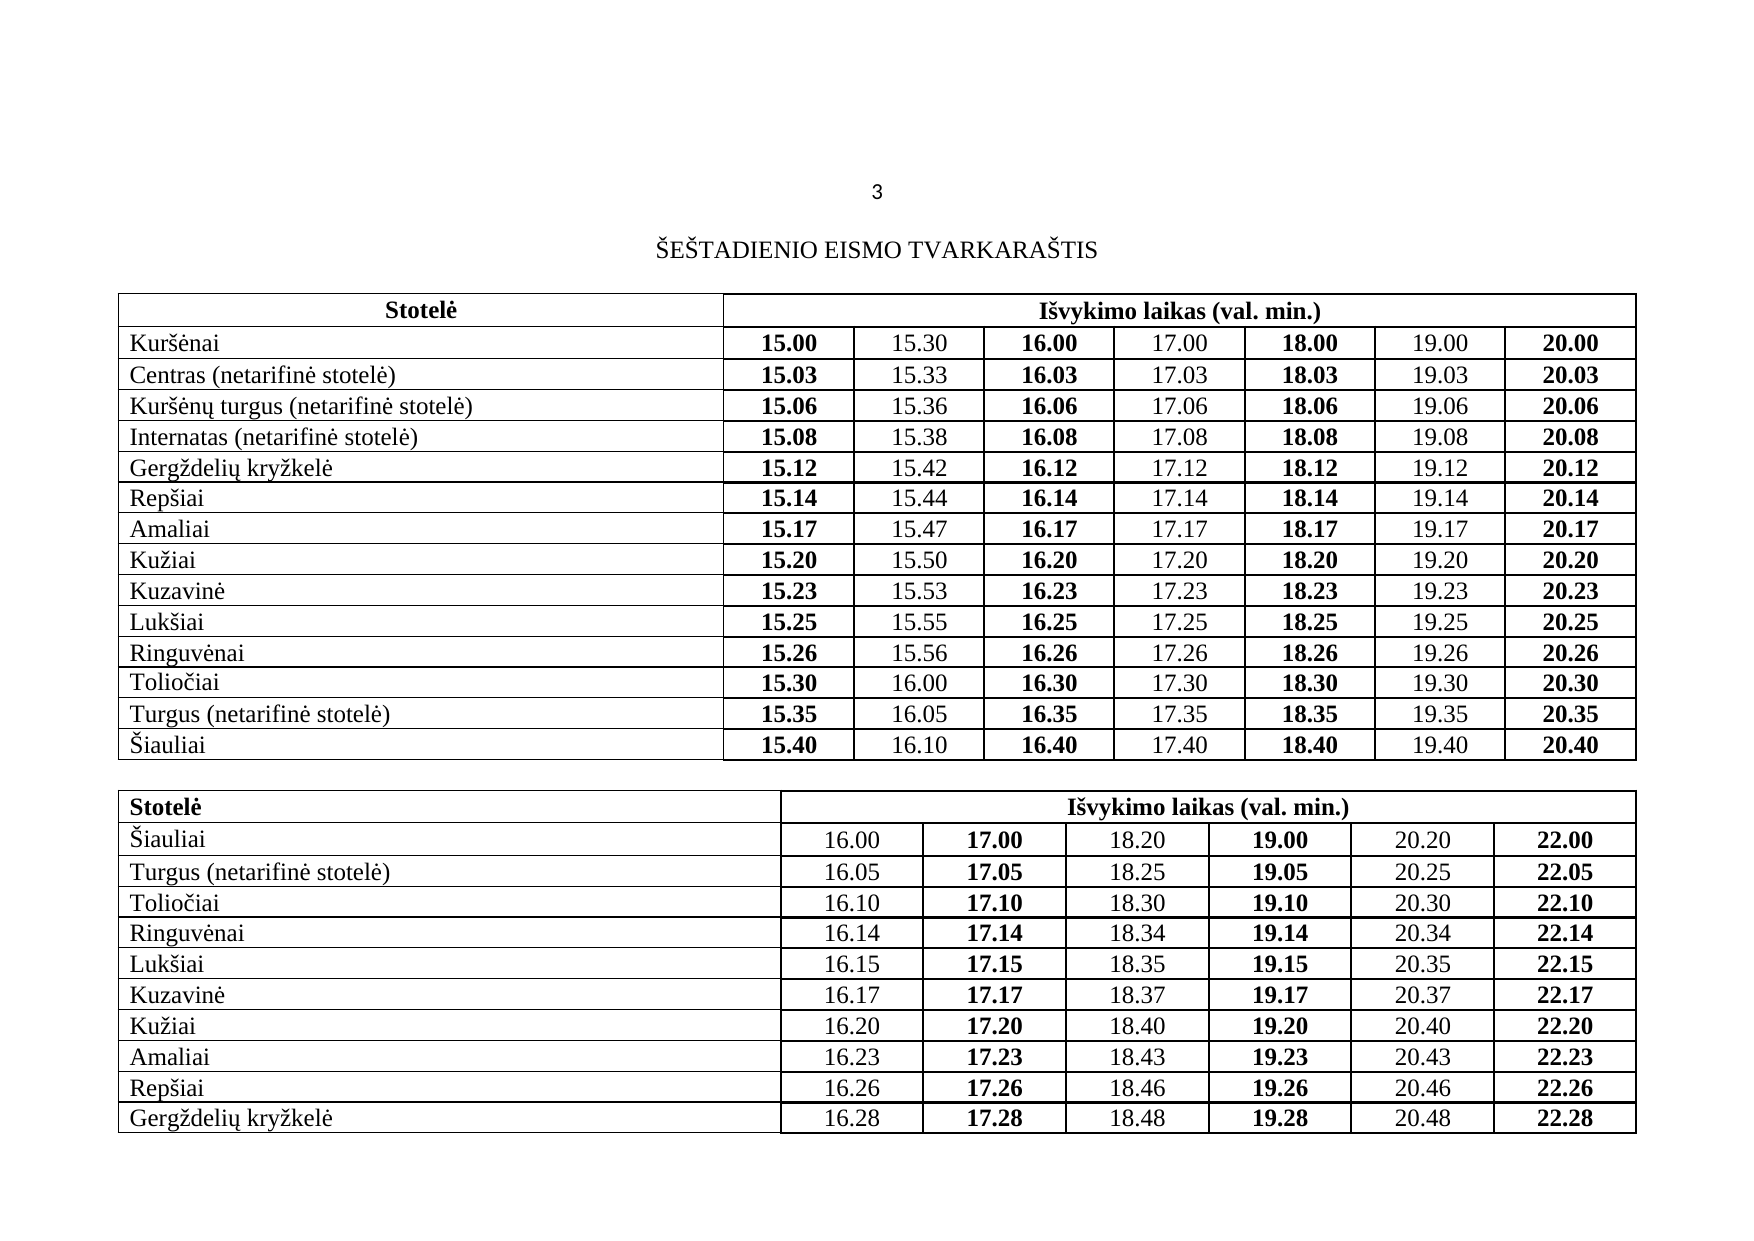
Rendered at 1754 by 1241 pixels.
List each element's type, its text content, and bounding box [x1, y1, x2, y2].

table_cell 19.26 [1210, 1073, 1350, 1101]
table_cell Amaliai [119, 1041, 780, 1071]
table_cell 17.23 [1115, 576, 1244, 605]
table_cell 18.25 [1067, 857, 1208, 886]
table_cell 22.17 [1495, 980, 1635, 1009]
table_cell Ringuvėnai [119, 918, 780, 947]
table_cell 15.03 [724, 360, 853, 389]
table_cell 19.14 [1376, 484, 1504, 512]
table_cell Ringuvėnai [119, 637, 723, 666]
table_cell 18.12 [1246, 453, 1374, 481]
table_cell 18.37 [1067, 980, 1208, 1009]
table_cell 17.05 [924, 857, 1065, 886]
table_cell 17.17 [1115, 514, 1244, 543]
table_cell 20.06 [1506, 391, 1635, 420]
table_cell 15.53 [855, 576, 983, 605]
table_cell Lukšiai [119, 948, 780, 978]
table_cell 20.40 [1352, 1011, 1493, 1040]
table_cell 15.23 [724, 576, 853, 605]
table_cell 16.00 [855, 668, 983, 697]
table_cell 20.30 [1352, 888, 1493, 916]
table_cell 15.20 [724, 545, 853, 574]
table_cell 19.17 [1376, 514, 1504, 543]
text ŠEŠTADIENIO EISMO TVARKARAŠTIS [118, 235, 1636, 264]
table_cell 15.35 [724, 699, 853, 728]
table_cell 19.25 [1376, 607, 1504, 636]
table_cell 20.23 [1506, 576, 1635, 605]
table_cell 20.43 [1352, 1042, 1493, 1071]
table_cell 19.00 [1210, 824, 1350, 855]
table_cell 19.20 [1376, 545, 1504, 574]
table_cell 18.08 [1246, 422, 1374, 451]
table_cell Kuzavinė [119, 575, 723, 605]
table_cell 22.15 [1495, 949, 1635, 978]
table_cell 20.40 [1506, 730, 1635, 759]
table_cell 20.34 [1352, 919, 1493, 947]
table_cell 20.35 [1506, 699, 1635, 728]
table_cell Centras (netarifinė stotelė) [119, 359, 723, 389]
table_cell 15.17 [724, 514, 853, 543]
table_cell 19.14 [1210, 919, 1350, 947]
table_cell 20.48 [1352, 1104, 1493, 1132]
table_cell 15.08 [724, 422, 853, 451]
table_cell 17.26 [924, 1073, 1065, 1101]
table_cell Repšiai [119, 483, 723, 512]
table_cell Toliočiai [119, 668, 723, 697]
table_cell 16.08 [985, 422, 1113, 451]
table_cell 16.05 [855, 699, 983, 728]
table_cell 17.20 [924, 1011, 1065, 1040]
table_cell 16.00 [985, 328, 1113, 358]
table_cell 17.23 [924, 1042, 1065, 1071]
table_cell 16.28 [782, 1104, 922, 1132]
table_cell 17.20 [1115, 545, 1244, 574]
table_cell 18.48 [1067, 1104, 1208, 1132]
table_cell 16.12 [985, 453, 1113, 481]
table_cell 20.46 [1352, 1073, 1493, 1101]
table_cell 18.26 [1246, 638, 1374, 666]
table_cell 18.17 [1246, 514, 1374, 543]
table_cell 19.35 [1376, 699, 1504, 728]
table_cell 18.30 [1246, 668, 1374, 697]
table_cell 15.25 [724, 607, 853, 636]
table_header Stotelė [119, 791, 780, 822]
table_cell 16.06 [985, 391, 1113, 420]
table_cell Kuzavinė [119, 979, 780, 1009]
table_cell 22.14 [1495, 919, 1635, 947]
table_cell 15.33 [855, 360, 983, 389]
table_header Išvykimo laikas (val. min.) [782, 792, 1635, 822]
table_cell 19.30 [1376, 668, 1504, 697]
table_cell 15.30 [855, 328, 983, 358]
table_cell 19.12 [1376, 453, 1504, 481]
table_cell 15.00 [724, 328, 853, 358]
table_cell 18.35 [1246, 699, 1374, 728]
table_cell 18.43 [1067, 1042, 1208, 1071]
table_cell 16.20 [985, 545, 1113, 574]
table_cell Kužiai [119, 1010, 780, 1040]
table_cell 16.25 [985, 607, 1113, 636]
table_cell 16.23 [985, 576, 1113, 605]
table_cell 17.03 [1115, 360, 1244, 389]
table_cell 17.25 [1115, 607, 1244, 636]
table_cell 18.40 [1067, 1011, 1208, 1040]
table_cell 20.20 [1352, 824, 1493, 855]
table_cell 20.03 [1506, 360, 1635, 389]
table_cell Gergždelių kryžkelė [119, 452, 723, 481]
table_cell 15.30 [724, 668, 853, 697]
table_cell 16.00 [782, 824, 922, 855]
table_cell 22.10 [1495, 888, 1635, 916]
table_cell 15.26 [724, 638, 853, 666]
table_cell 15.36 [855, 391, 983, 420]
table_cell 16.14 [985, 484, 1113, 512]
table_cell 22.26 [1495, 1073, 1635, 1101]
table_cell 19.03 [1376, 360, 1504, 389]
table_cell Internatas (netarifinė stotelė) [119, 421, 723, 451]
table_header Išvykimo laikas (val. min.) [724, 295, 1635, 326]
table_cell Šiauliai [119, 823, 780, 855]
table_cell 15.47 [855, 514, 983, 543]
table_cell 17.15 [924, 949, 1065, 978]
table_cell Amaliai [119, 513, 723, 543]
table_cell 16.26 [782, 1073, 922, 1101]
table_cell 18.46 [1067, 1073, 1208, 1101]
table_cell Kuršėnų turgus (netarifinė stotelė) [119, 390, 723, 420]
table_cell 16.35 [985, 699, 1113, 728]
table_cell 20.25 [1506, 607, 1635, 636]
table_cell 16.23 [782, 1042, 922, 1071]
table_cell 16.40 [985, 730, 1113, 759]
table_cell 20.35 [1352, 949, 1493, 978]
table_cell 17.17 [924, 980, 1065, 1009]
table_cell 15.50 [855, 545, 983, 574]
table_cell Kuršėnai [119, 327, 723, 358]
table_cell 20.00 [1506, 328, 1635, 358]
table_cell 20.26 [1506, 638, 1635, 666]
table_cell Šiauliai [119, 729, 723, 759]
table_cell 18.00 [1246, 328, 1374, 358]
table_cell 17.28 [924, 1104, 1065, 1132]
table_cell 17.12 [1115, 453, 1244, 481]
table_cell 18.14 [1246, 484, 1374, 512]
table_cell Turgus (netarifinė stotelė) [119, 698, 723, 728]
table_cell 18.40 [1246, 730, 1374, 759]
table_cell 16.17 [985, 514, 1113, 543]
table_cell 22.23 [1495, 1042, 1635, 1071]
table_cell 19.08 [1376, 422, 1504, 451]
table_cell 17.00 [924, 824, 1065, 855]
table_cell 20.37 [1352, 980, 1493, 1009]
table_cell 17.10 [924, 888, 1065, 916]
table_cell 20.25 [1352, 857, 1493, 886]
table_cell 18.23 [1246, 576, 1374, 605]
table_cell 18.25 [1246, 607, 1374, 636]
table_cell Lukšiai [119, 606, 723, 636]
table_cell 19.10 [1210, 888, 1350, 916]
table_cell 22.05 [1495, 857, 1635, 886]
table_cell 19.23 [1376, 576, 1504, 605]
table_cell 16.14 [782, 919, 922, 947]
table_cell 15.12 [724, 453, 853, 481]
table_cell 18.06 [1246, 391, 1374, 420]
table_cell 16.10 [782, 888, 922, 916]
table_cell 19.28 [1210, 1104, 1350, 1132]
table_cell 15.14 [724, 484, 853, 512]
table_cell Turgus (netarifinė stotelė) [119, 856, 780, 886]
table_cell 19.06 [1376, 391, 1504, 420]
table_cell 16.26 [985, 638, 1113, 666]
table_cell 20.12 [1506, 453, 1635, 481]
table_cell 19.15 [1210, 949, 1350, 978]
table_cell 15.55 [855, 607, 983, 636]
table_cell 17.14 [924, 919, 1065, 947]
table_cell 17.26 [1115, 638, 1244, 666]
table_cell 17.00 [1115, 328, 1244, 358]
table_cell 16.17 [782, 980, 922, 1009]
table_cell 22.20 [1495, 1011, 1635, 1040]
table_cell 19.40 [1376, 730, 1504, 759]
table_cell 18.03 [1246, 360, 1374, 389]
table_cell 22.28 [1495, 1104, 1635, 1132]
table_cell 16.30 [985, 668, 1113, 697]
table_cell 19.00 [1376, 328, 1504, 358]
table_cell 16.15 [782, 949, 922, 978]
table_cell 16.05 [782, 857, 922, 886]
table_cell 19.17 [1210, 980, 1350, 1009]
table_cell 17.40 [1115, 730, 1244, 759]
table_cell 18.30 [1067, 888, 1208, 916]
table_cell 15.40 [724, 730, 853, 759]
table_cell 17.14 [1115, 484, 1244, 512]
table_cell 15.56 [855, 638, 983, 666]
table_cell 19.20 [1210, 1011, 1350, 1040]
table_cell 15.38 [855, 422, 983, 451]
table_cell 18.20 [1246, 545, 1374, 574]
table_cell Repšiai [119, 1072, 780, 1101]
table_cell 17.35 [1115, 699, 1244, 728]
table_cell 20.08 [1506, 422, 1635, 451]
table_cell 19.26 [1376, 638, 1504, 666]
table_cell 15.42 [855, 453, 983, 481]
table_cell 17.08 [1115, 422, 1244, 451]
table_cell 20.14 [1506, 484, 1635, 512]
table_cell Toliočiai [119, 887, 780, 916]
table_header Stotelė [119, 294, 723, 326]
table_cell Kužiai [119, 544, 723, 574]
table_cell 15.44 [855, 484, 983, 512]
table_cell 18.20 [1067, 824, 1208, 855]
table_cell 18.35 [1067, 949, 1208, 978]
table_cell 20.17 [1506, 514, 1635, 543]
table_cell 16.03 [985, 360, 1113, 389]
table_cell 19.05 [1210, 857, 1350, 886]
table_cell 20.20 [1506, 545, 1635, 574]
table_cell 20.30 [1506, 668, 1635, 697]
table_cell 18.34 [1067, 919, 1208, 947]
table_cell 16.20 [782, 1011, 922, 1040]
table_cell 16.10 [855, 730, 983, 759]
table_cell 15.06 [724, 391, 853, 420]
table_cell 19.23 [1210, 1042, 1350, 1071]
table_cell 22.00 [1495, 824, 1635, 855]
table_cell 17.06 [1115, 391, 1244, 420]
table_cell Gergždelių kryžkelė [119, 1103, 780, 1132]
table_cell 17.30 [1115, 668, 1244, 697]
